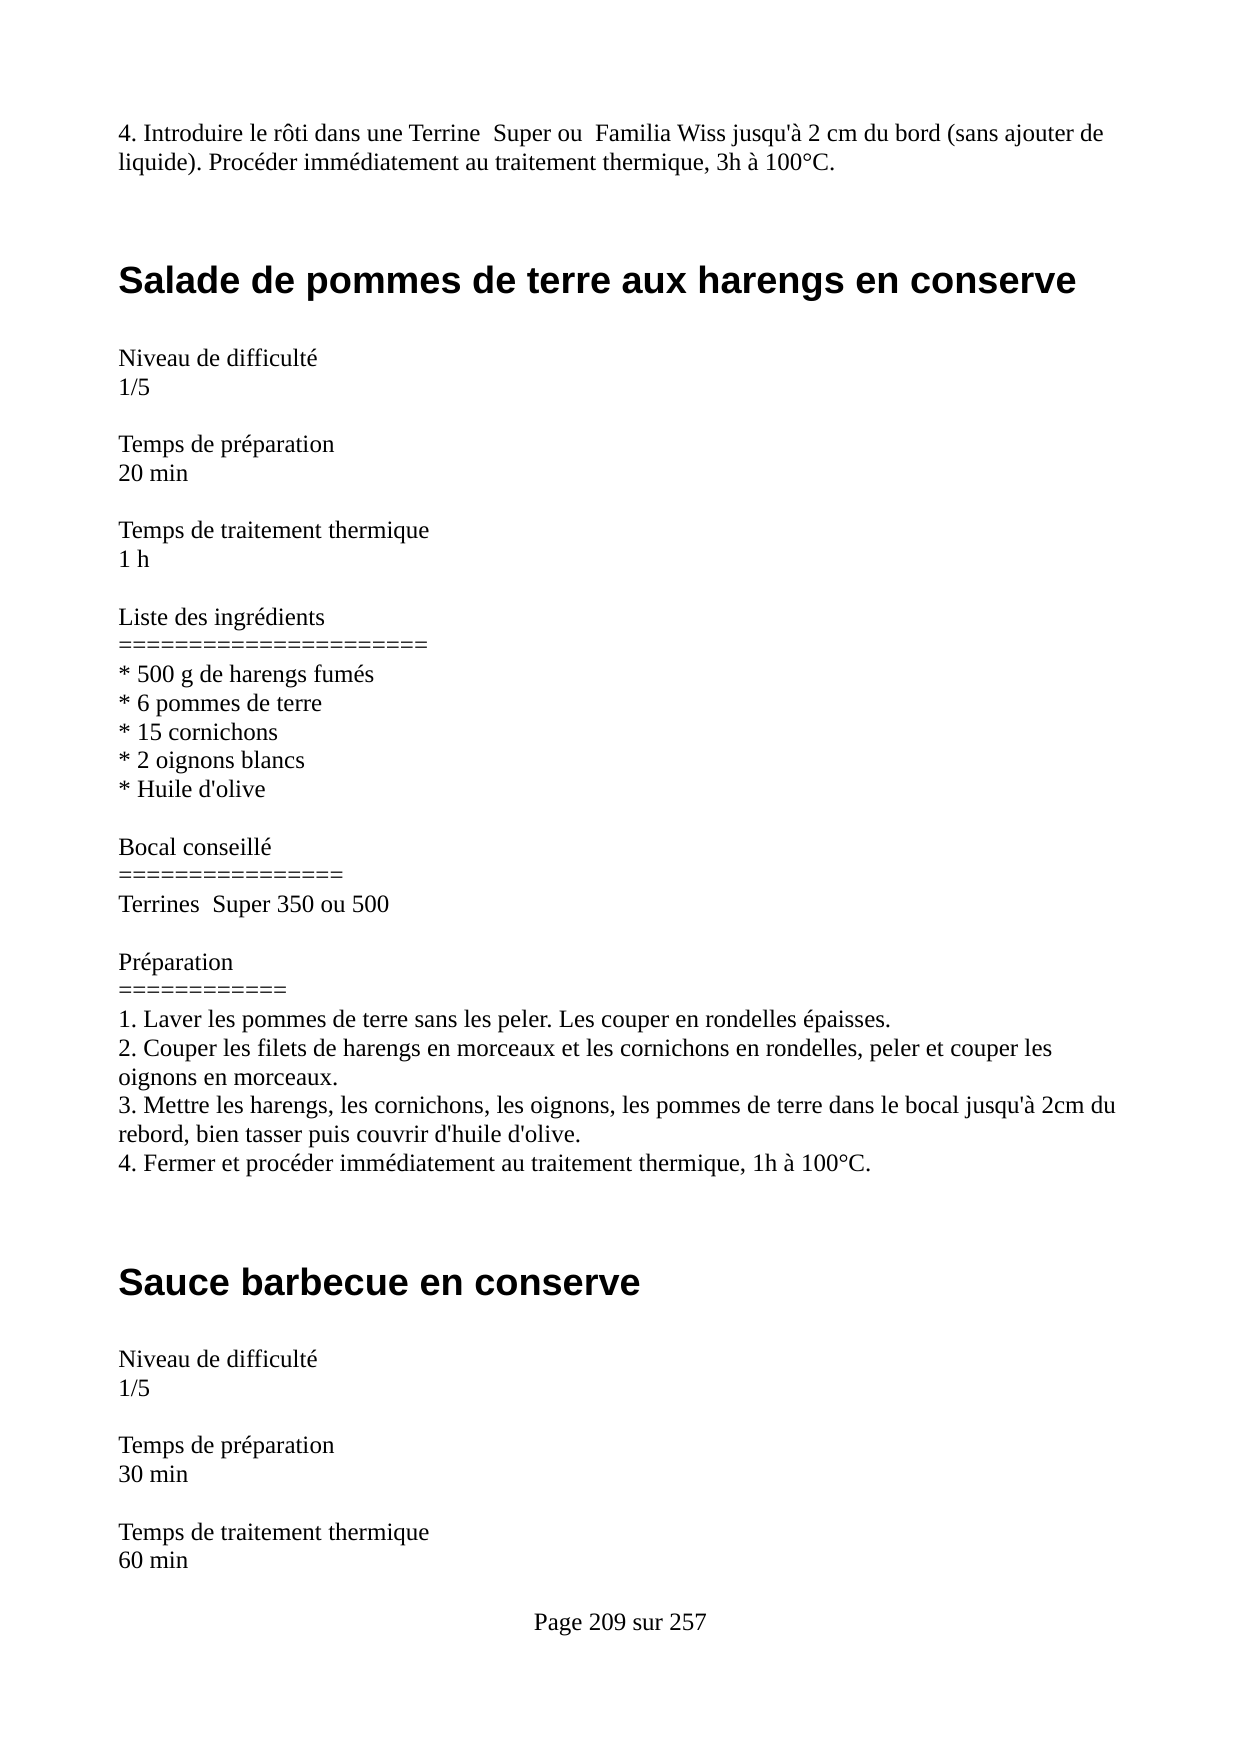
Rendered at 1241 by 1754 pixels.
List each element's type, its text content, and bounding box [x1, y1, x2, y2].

text Temps de traitement thermique [118, 516, 1122, 544]
text Temps de préparation [118, 1430, 1122, 1459]
text 1 h [118, 544, 1122, 573]
text Temps de préparation [118, 429, 1122, 458]
text 4. Fermer et procéder immédiatement au traitement thermique, 1h à 100°C. [118, 1148, 1122, 1177]
text Préparation [118, 947, 1122, 976]
text Liste des ingrédients [118, 602, 1122, 631]
text 1. Laver les pommes de terre sans les peler. Les couper en rondelles épaisses. [118, 1004, 1122, 1033]
text 2. Couper les filets de harengs en morceaux et les cornichons en rondelles, peler et couper les oignons en morceaux. [118, 1033, 1122, 1091]
text Temps de traitement thermique [118, 1517, 1122, 1545]
text 1/5 [118, 372, 1122, 401]
text ============ [118, 976, 1122, 1004]
text * 6 pommes de terre [118, 688, 1122, 717]
text 1/5 [118, 1373, 1122, 1402]
text Terrines Super 350 ou 500 [118, 889, 1122, 918]
text 60 min [118, 1545, 1122, 1574]
text 30 min [118, 1459, 1122, 1488]
text 3. Mettre les harengs, les cornichons, les oignons, les pommes de terre dans le bocal jusqu'à 2cm du rebord, bien tasser puis couvrir d'huile d'olive. [118, 1091, 1122, 1148]
text 20 min [118, 458, 1122, 487]
text ====================== [118, 631, 1122, 659]
subtitle Sauce barbecue en conserve [118, 1259, 1122, 1303]
text * Huile d'olive [118, 774, 1122, 803]
text * 2 oignons blancs [118, 746, 1122, 774]
text Niveau de difficulté [118, 1344, 1122, 1373]
subtitle Salade de pommes de terre aux harengs en conserve [118, 258, 1122, 302]
text * 15 cornichons [118, 717, 1122, 746]
text Niveau de difficulté [118, 343, 1122, 372]
text 4. Introduire le rôti dans une Terrine Super ou Familia Wiss jusqu'à 2 cm du bord (sans ajouter de liquide). Procéder immédiatement au traitement thermique, 3h à 100°C. [118, 118, 1122, 176]
text ================ [118, 861, 1122, 889]
text * 500 g de harengs fumés [118, 659, 1122, 688]
text Bocal conseillé [118, 832, 1122, 861]
